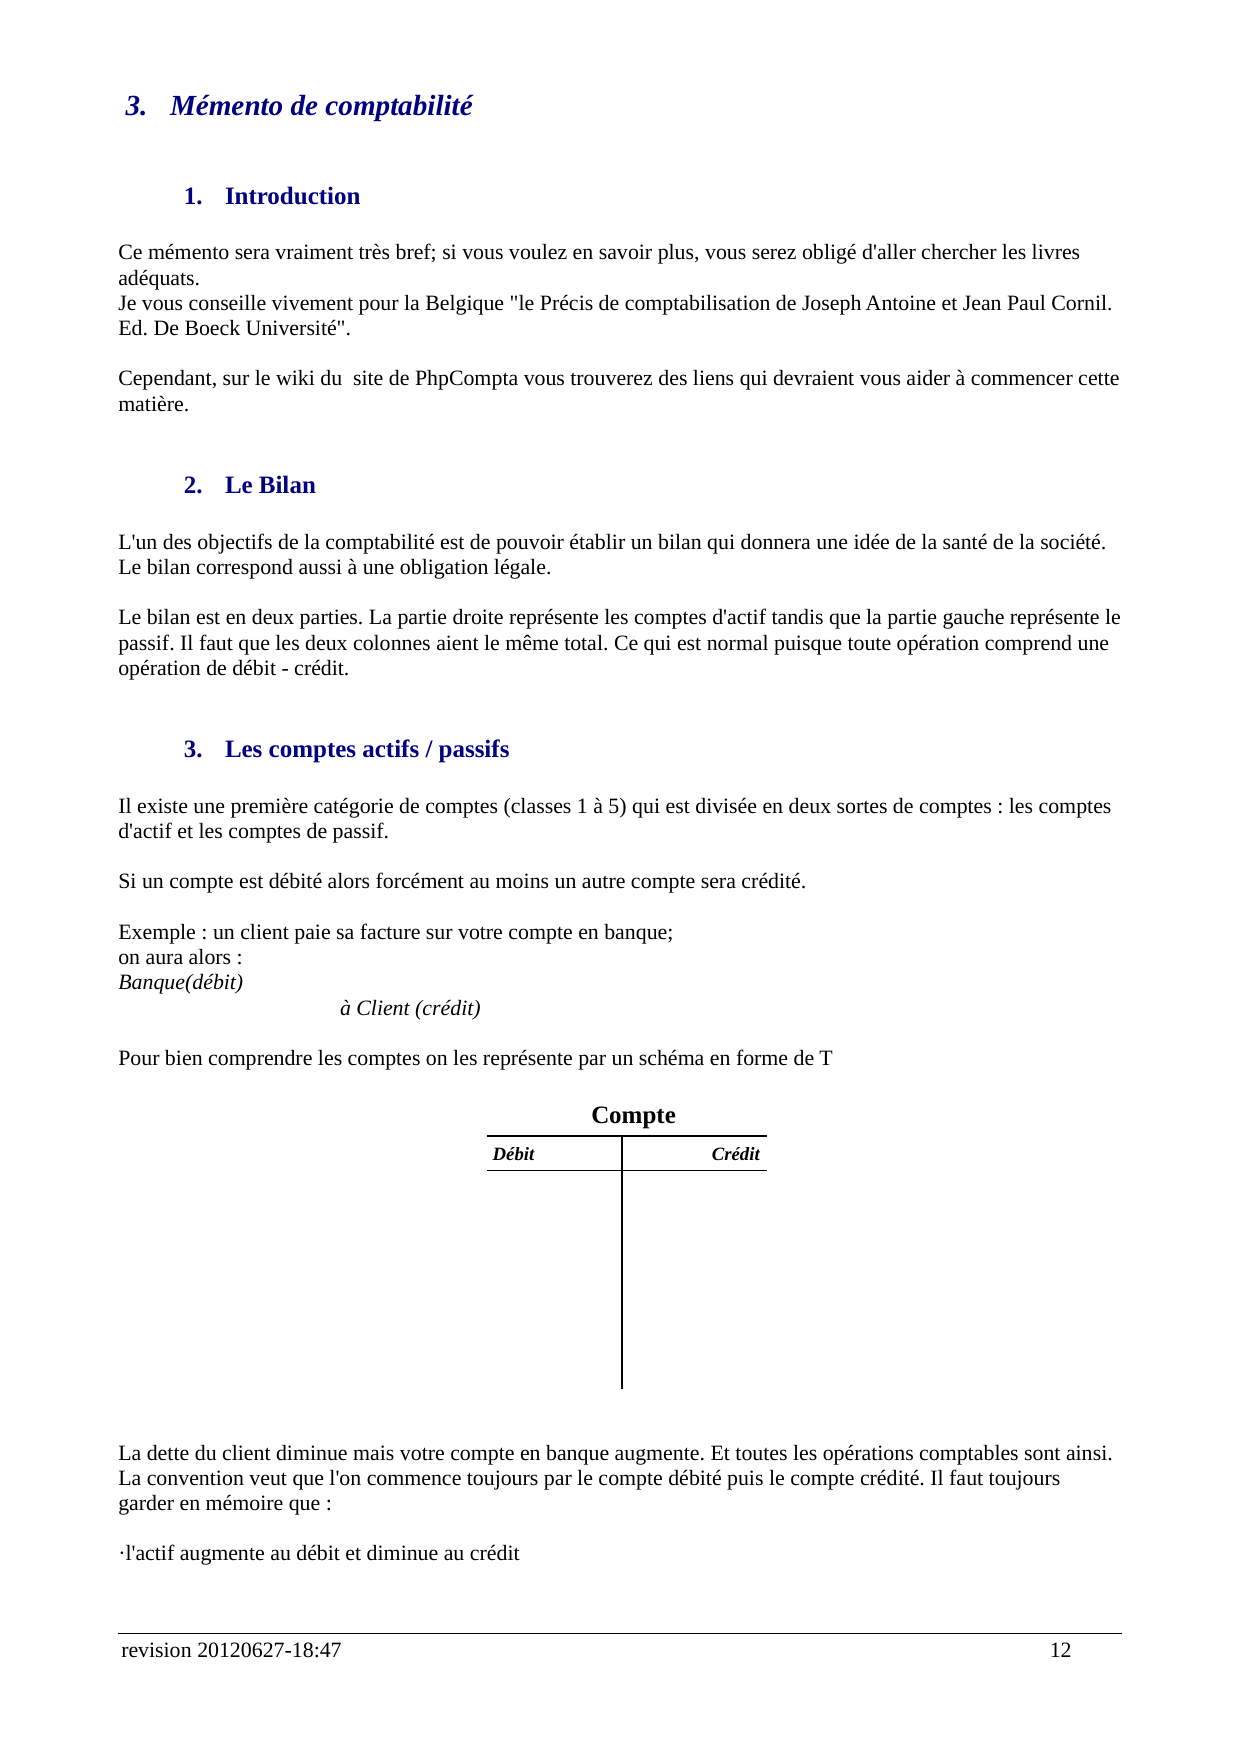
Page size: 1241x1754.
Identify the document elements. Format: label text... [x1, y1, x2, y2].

subtitle Introduction [177, 181, 1122, 210]
table_cell Crédit [623, 1137, 767, 1170]
text Si un compte est débité alors forcément au moins un autre compte sera crédité. [118, 868, 1122, 894]
text L'un des objectifs de la comptabilité est de pouvoir établir un bilan qui donnera une idée de la santé de la société. [118, 529, 1122, 554]
text Pour bien comprendre les comptes on les représente par un schéma en forme de T [118, 1045, 1122, 1070]
text ·l'actif augmente au débit et diminue au crédit [118, 1540, 1122, 1566]
table_cell Débit [487, 1137, 621, 1170]
text Il existe une première catégorie de comptes (classes 1 à 5) qui est divisée en deux sortes de comptes : les comptes d'actif et les comptes de passif. [118, 793, 1125, 843]
text Cependant, sur le wiki du site de PhpCompta vous trouverez des liens qui devraient vous aider à commencer cette matière. [118, 365, 1122, 416]
subtitle Mémento de comptabilité [118, 88, 1122, 122]
table_cell [487, 1171, 621, 1389]
subtitle Les comptes actifs / passifs [177, 734, 1122, 763]
table_header Compte [487, 1095, 767, 1135]
text on aura alors : [118, 944, 1122, 969]
text Le bilan est en deux parties. La partie droite représente les comptes d'actif tandis que la partie gauche représente le passif. Il faut que les deux colonnes aient le même total. Ce qui est normal puisque toute opération comprend une opération de débit - crédit. [118, 604, 1122, 680]
text Je vous conseille vivement pour la Belgique "le Précis de comptabilisation de Joseph Antoine et Jean Paul Cornil. Ed. De Boeck Université". [118, 290, 1122, 340]
text Banque(débit) [118, 969, 1122, 994]
text Ce mémento sera vraiment très bref; si vous voulez en savoir plus, vous serez obligé d'aller chercher les livres adéquats. [118, 239, 1122, 290]
subtitle Le Bilan [177, 470, 1122, 499]
text Le bilan correspond aussi à une obligation légale. [118, 554, 1122, 579]
table_cell [623, 1171, 767, 1389]
text La dette du client diminue mais votre compte en banque augmente. Et toutes les opérations comptables sont ainsi. La convention veut que l'on commence toujours par le compte débité puis le compte crédité. Il faut toujours garder en mémoire que : [118, 1439, 1122, 1515]
text Exemple : un client paie sa facture sur votre compte en banque; [118, 919, 1122, 944]
text à Client (crédit) [118, 994, 1122, 1020]
